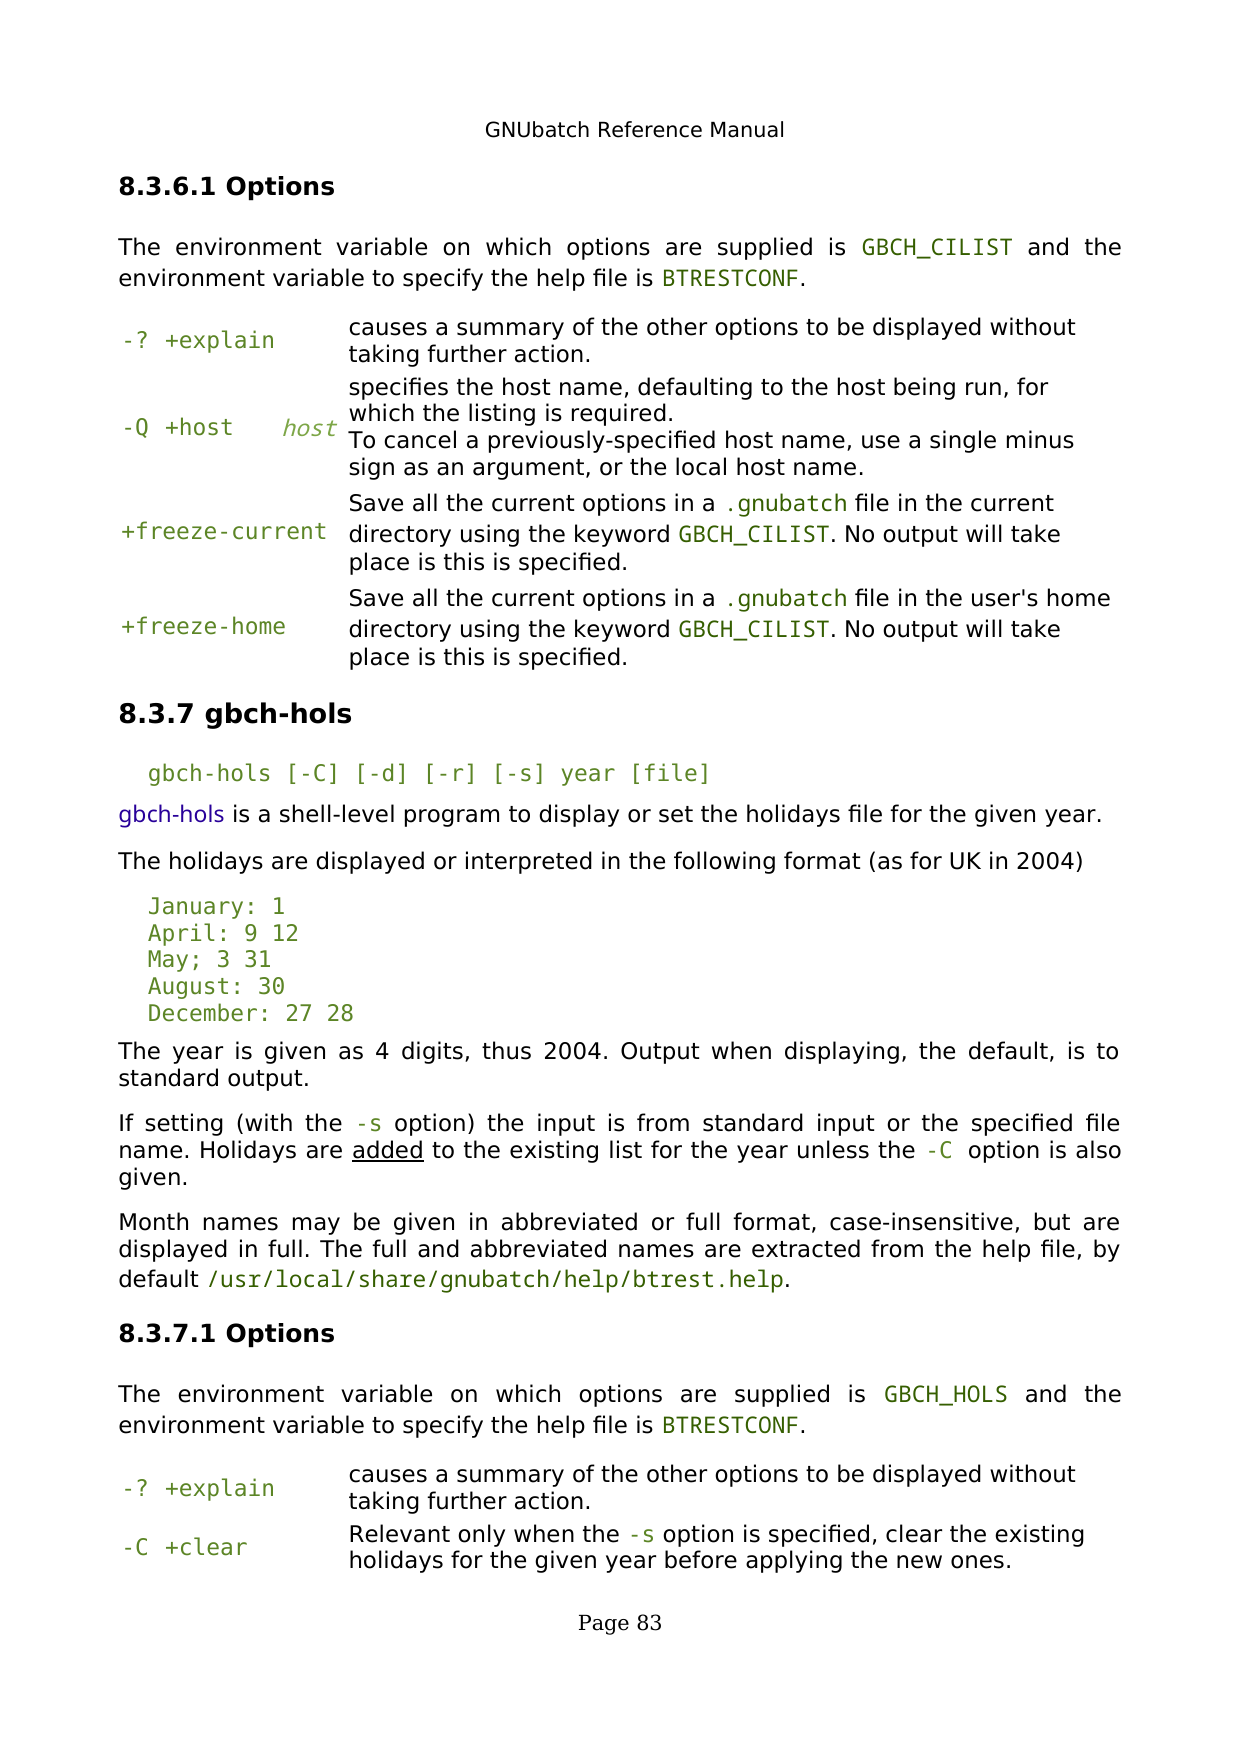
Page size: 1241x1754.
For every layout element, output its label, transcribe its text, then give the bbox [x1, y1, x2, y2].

text January: 1 [148, 893, 1122, 920]
table_header -? [118, 1459, 162, 1518]
text The year is given as 4 digits, thus 2004. Output when displaying, the default, is to standard output. [118, 1038, 1122, 1092]
subtitle gbch-hols [118, 699, 1122, 730]
text If setting (with the -s option) the input is from standard input or the specified file name. Holidays are added to the existing list for the year unless the -C option is also given. [118, 1110, 1122, 1191]
table_cell Relevant only when the -s option is specified, clear the existing holidays for the given year before applying the new ones. [345, 1518, 1122, 1577]
subtitle Options [118, 1319, 1122, 1348]
table_header [278, 311, 345, 371]
text Month names may be given in abbreviated or full format, case-insensitive, but are displayed in full. The full and abbreviated names are extracted from the help file, by default /usr/local/share/gnubatch/help/btrest.help. [118, 1209, 1122, 1294]
text The environment variable on which options are supplied is GBCH_HOLS and the environment variable to specify the help file is BTRESTCONF. [118, 1378, 1122, 1440]
table_cell specifies the host name, defaulting to the host being run, for which the listing is required. To cancel a previously-specified host name, use a single minus sign as an argument, or the local host name. [345, 371, 1122, 484]
table_cell +freeze-home [118, 579, 345, 674]
table_cell Save all the current options in a .gnubatch file in the current directory using the keyword GBCH_CILIST. No output will take place is this is specified. [345, 484, 1122, 579]
table_cell +host [162, 371, 278, 484]
text April: 9 12 [148, 920, 1122, 946]
table_header +explain [162, 1459, 345, 1518]
text The holidays are displayed or interpreted in the following format (as for UK in 2004) [118, 848, 1122, 874]
table_cell +clear [162, 1518, 345, 1577]
table_header causes a summary of the other options to be displayed without taking further action. [345, 311, 1122, 371]
text August: 30 [148, 973, 1122, 1000]
table_header -? [118, 311, 162, 371]
table_cell -C [118, 1518, 162, 1577]
text December: 27 28 [148, 1000, 1122, 1027]
table_header causes a summary of the other options to be displayed without taking further action. [345, 1459, 1122, 1518]
text gbch-hols [-C] [-d] [-r] [-s] year [file] [148, 760, 1122, 786]
subtitle Options [118, 172, 1122, 201]
table_cell +freeze-current [118, 484, 345, 579]
table_cell Save all the current options in a .gnubatch file in the user's home directory using the keyword GBCH_CILIST. No output will take place is this is specified. [345, 579, 1122, 674]
table_header +explain [162, 311, 278, 371]
table_cell host [278, 371, 345, 484]
text The environment variable on which options are supplied is GBCH_CILIST and the environment variable to specify the help file is BTRESTCONF. [118, 231, 1122, 293]
table_cell -Q [118, 371, 162, 484]
text May; 3 31 [148, 946, 1122, 973]
text gbch-hols is a shell-level program to display or set the holidays file for the given year. [118, 798, 1122, 829]
